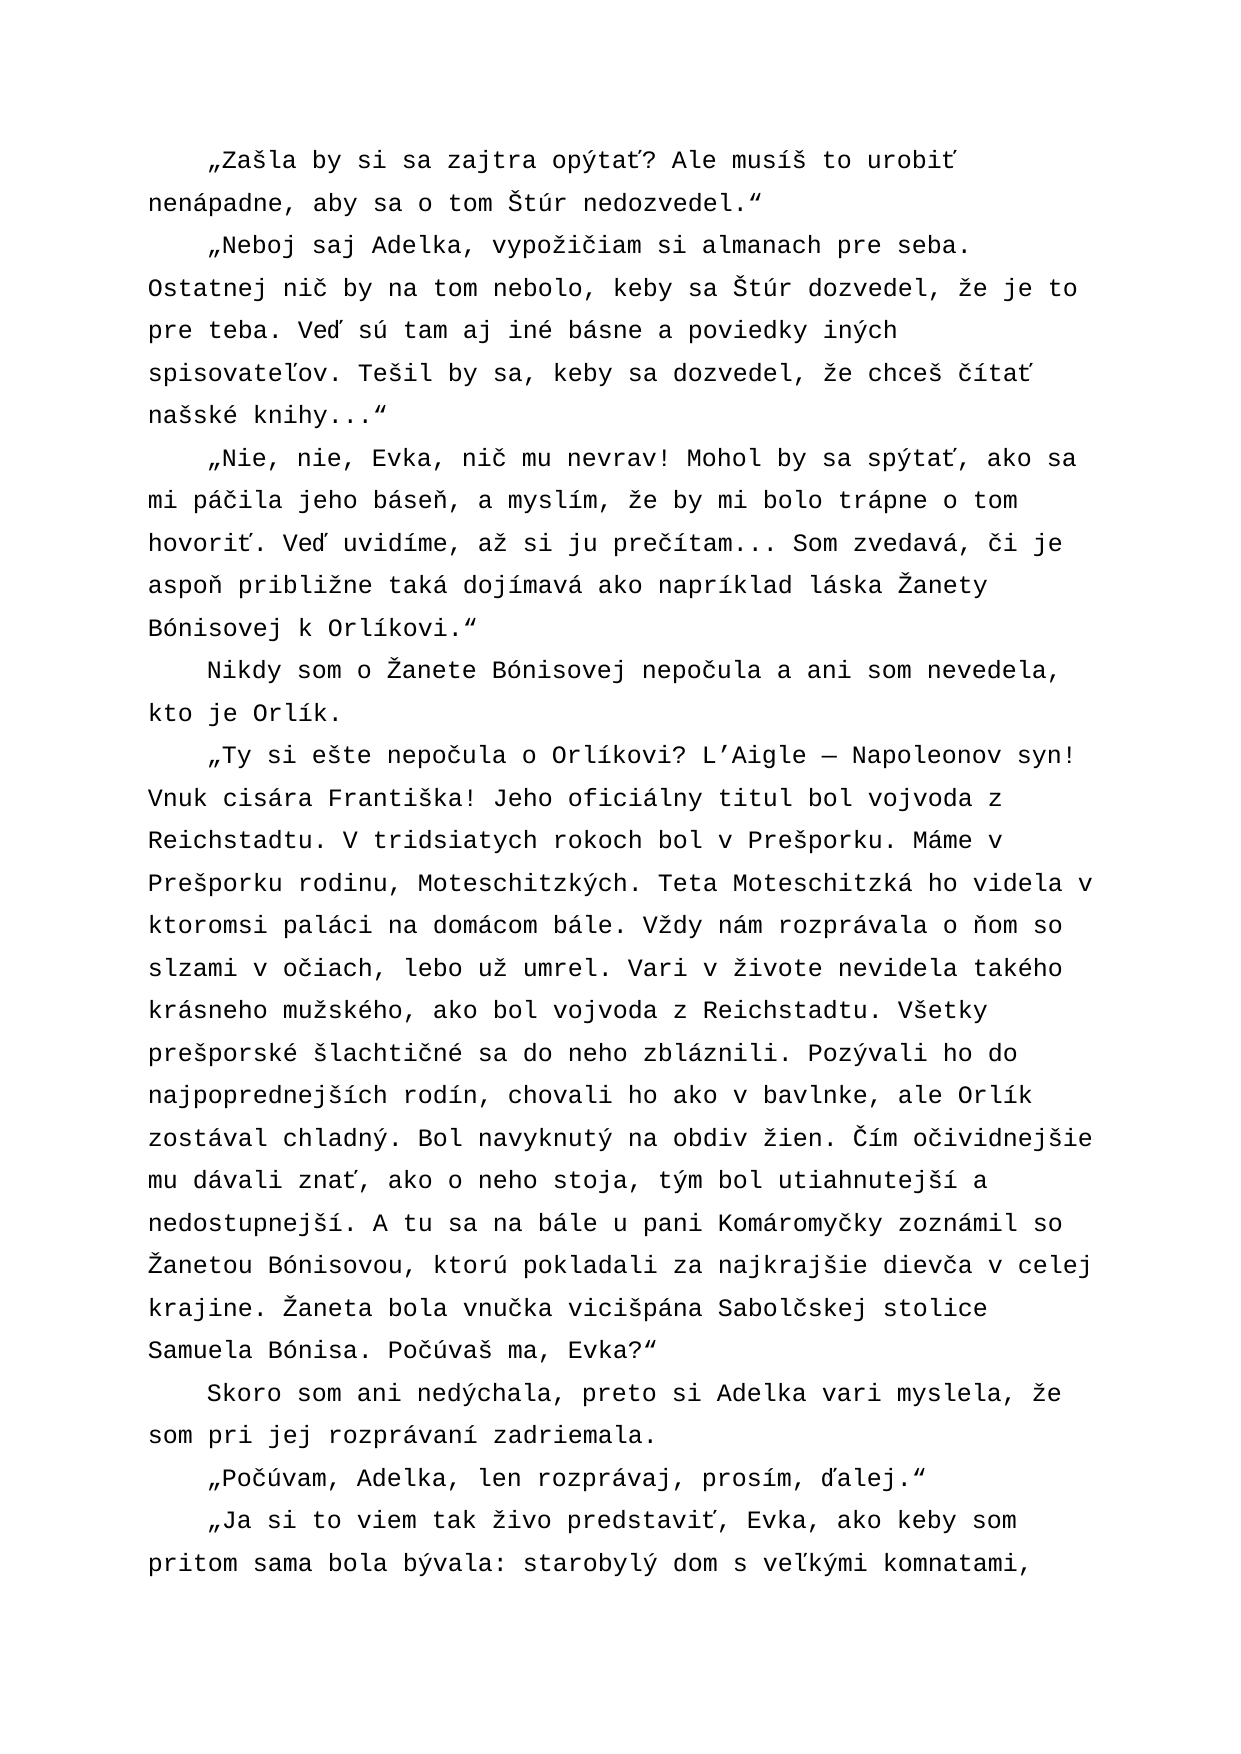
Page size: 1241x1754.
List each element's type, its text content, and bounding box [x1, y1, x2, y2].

text „Ja si to viem tak živo predstaviť, Evka, ako keby som pritom sama bola bývala: starobylý dom s veľkými komnatami, [148, 1508, 1093, 1578]
text Skoro som ani nedýchala, preto si Adelka vari myslela, že som pri jej rozprávaní zadriemala. [148, 1380, 1093, 1451]
text Nikdy som o Žanete Bónisovej nepočula a ani som nevedela, kto je Orlík. [148, 658, 1093, 728]
text „Neboj saj Adelka, vypožičiam si almanach pre seba. Ostatnej nič by na tom nebolo, keby sa Štúr dozvedel, že je to pre teba. Veď sú tam aj iné básne a poviedky iných spisovateľov. Tešil by sa, keby sa dozvedel, že chceš čítať našské knihy...“ [148, 233, 1093, 431]
text „Zašla by si sa zajtra opýtať? Ale musíš to urobiť nenápadne, aby sa o tom Štúr nedozvedel.“ [148, 148, 1093, 218]
text „Nie, nie, Evka, nič mu nevrav! Mohol by sa spýtať, ako sa mi páčila jeho báseň, a myslím, že by mi bolo trápne o tom hovoriť. Veď uvidíme, až si ju prečítam... Som zvedavá, či je aspoň približne taká dojímavá ako napríklad láska Žanety Bónisovej k Orlíkovi.“ [148, 445, 1093, 643]
text „Ty si ešte nepočula o Orlíkovi? L’Aigle — Napoleonov syn! Vnuk cisára Františka! Jeho oficiálny titul bol vojvoda z Reichstadtu. V tridsiatych rokoch bol v Prešporku. Máme v Prešporku rodinu, Moteschitzkých. Teta Moteschitzká ho videla v ktoromsi paláci na domácom bále. Vždy nám rozprávala o ňom so slzami v očiach, lebo už umrel. Vari v živote nevidela takého krásneho mužského, ako bol vojvoda z Reichstadtu. Všetky prešporské šlachtičné sa do neho zbláznili. Pozývali ho do najpoprednejších rodín, chovali ho ako v bavlnke, ale Orlík zostával chladný. Bol navyknutý na obdiv žien. Čím očividnejšie mu dávali znať, ako o neho stoja, tým bol utiahnutejší a nedostupnejší. A tu sa na bále u pani Komáromyčky zoznámil so Žanetou Bónisovou, ktorú pokladali za najkrajšie dievča v celej krajine. Žaneta bola vnučka vicišpána Sabolčskej stolice Samuela Bónisa. Počúvaš ma, Evka?“ [148, 743, 1093, 1366]
text „Počúvam, Adelka, len rozprávaj, prosím, ďalej.“ [148, 1465, 1093, 1493]
